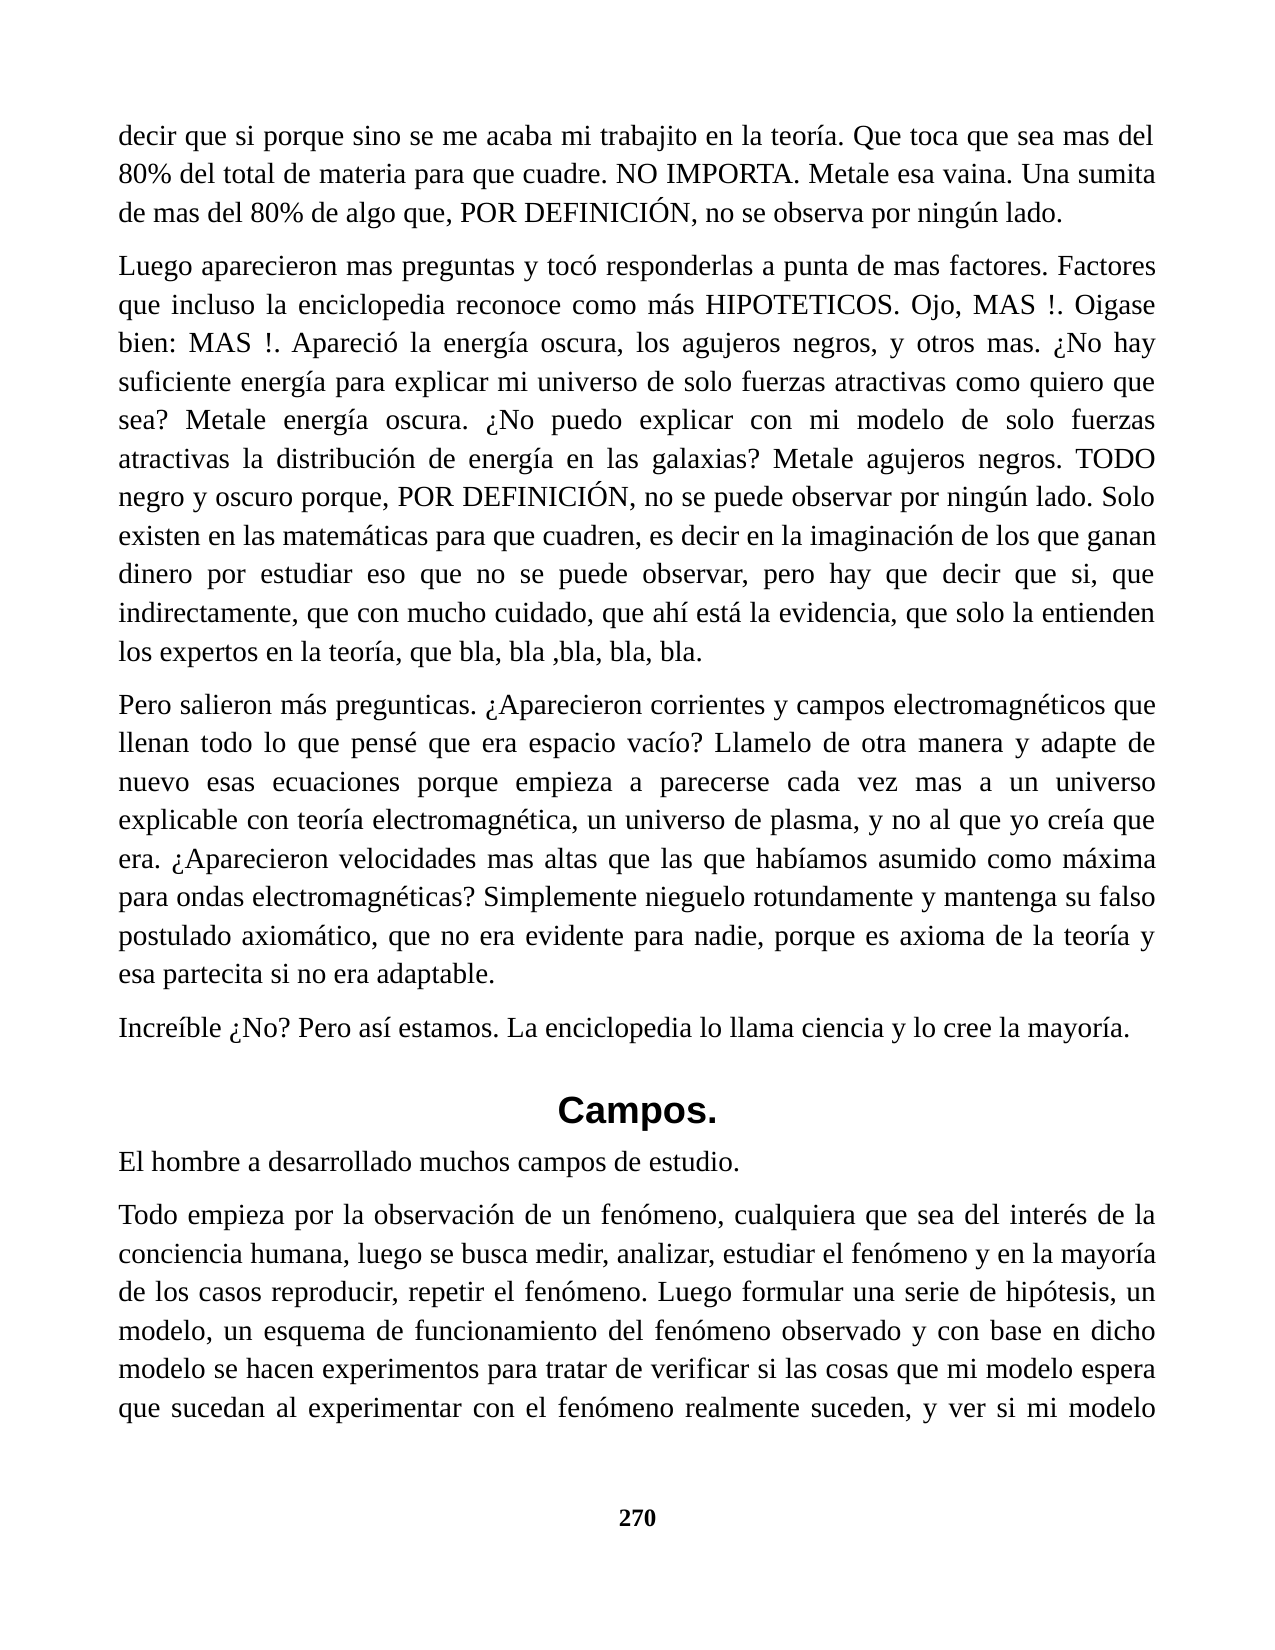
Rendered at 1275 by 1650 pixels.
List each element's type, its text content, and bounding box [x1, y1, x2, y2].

text Pero salieron más pregunticas. ¿Aparecieron corrientes y campos electromagnéticos que llenan todo lo que pensé que era espacio vacío? Llamelo de otra manera y adapte de nuevo esas ecuaciones porque empieza a parecerse cada vez mas a un universo explicable con teoría electromagnética, un universo de plasma, y no al que yo creía que era. ¿Aparecieron velocidades mas altas que las que habíamos asumido como máxima para ondas electromagnéticas? Simplemente nieguelo rotundamente y mantenga su falso postulado axiomático, que no era evidente para nadie, porque es axioma de la teoría y esa partecita si no era adaptable. [118, 687, 1157, 990]
text Increíble ¿No? Pero así estamos. La enciclopedia lo llama ciencia y lo cree la mayoría. [118, 1010, 1157, 1043]
text Todo empieza por la observación de un fenómeno, cualquiera que sea del interés de la conciencia humana, luego se busca medir, analizar, estudiar el fenómeno y en la mayoría de los casos reproducir, repetir el fenómeno. Luego formular una serie de hipótesis, un modelo, un esquema de funcionamiento del fenómeno observado y con base en dicho modelo se hacen experimentos para tratar de verificar si las cosas que mi modelo espera que sucedan al experimentar con el fenómeno realmente suceden, y ver si mi modelo [118, 1197, 1157, 1423]
text decir que si porque sino se me acaba mi trabajito en la teoría. Que toca que sea mas del 80% del total de materia para que cuadre. NO IMPORTA. Metale esa vaina. Una sumita de mas del 80% de algo que, POR DEFINICIÓN, no se observa por ningún lado. [118, 118, 1157, 229]
text El hombre a desarrollado muchos campos de estudio. [118, 1144, 1157, 1178]
subtitle Campos. [118, 1088, 1157, 1132]
text Luego aparecieron mas preguntas y tocó responderlas a punta de mas factores. Factores que incluso la enciclopedia reconoce como más HIPOTETICOS. Ojo, MAS !. Oigase bien: MAS !. Apareció la energía oscura, los agujeros negros, y otros mas. ¿No hay suficiente energía para explicar mi universo de solo fuerzas atractivas como quiero que sea? Metale energía oscura. ¿No puedo explicar con mi modelo de solo fuerzas atractivas la distribución de energía en las galaxias? Metale agujeros negros. TODO negro y oscuro porque, POR DEFINICIÓN, no se puede observar por ningún lado. Solo existen en las matemáticas para que cuadren, es decir en la imaginación de los que ganan dinero por estudiar eso que no se puede observar, pero hay que decir que si, que indirectamente, que con mucho cuidado, que ahí está la evidencia, que solo la entienden los expertos en la teoría, que bla, bla ,bla, bla, bla. [118, 248, 1157, 667]
